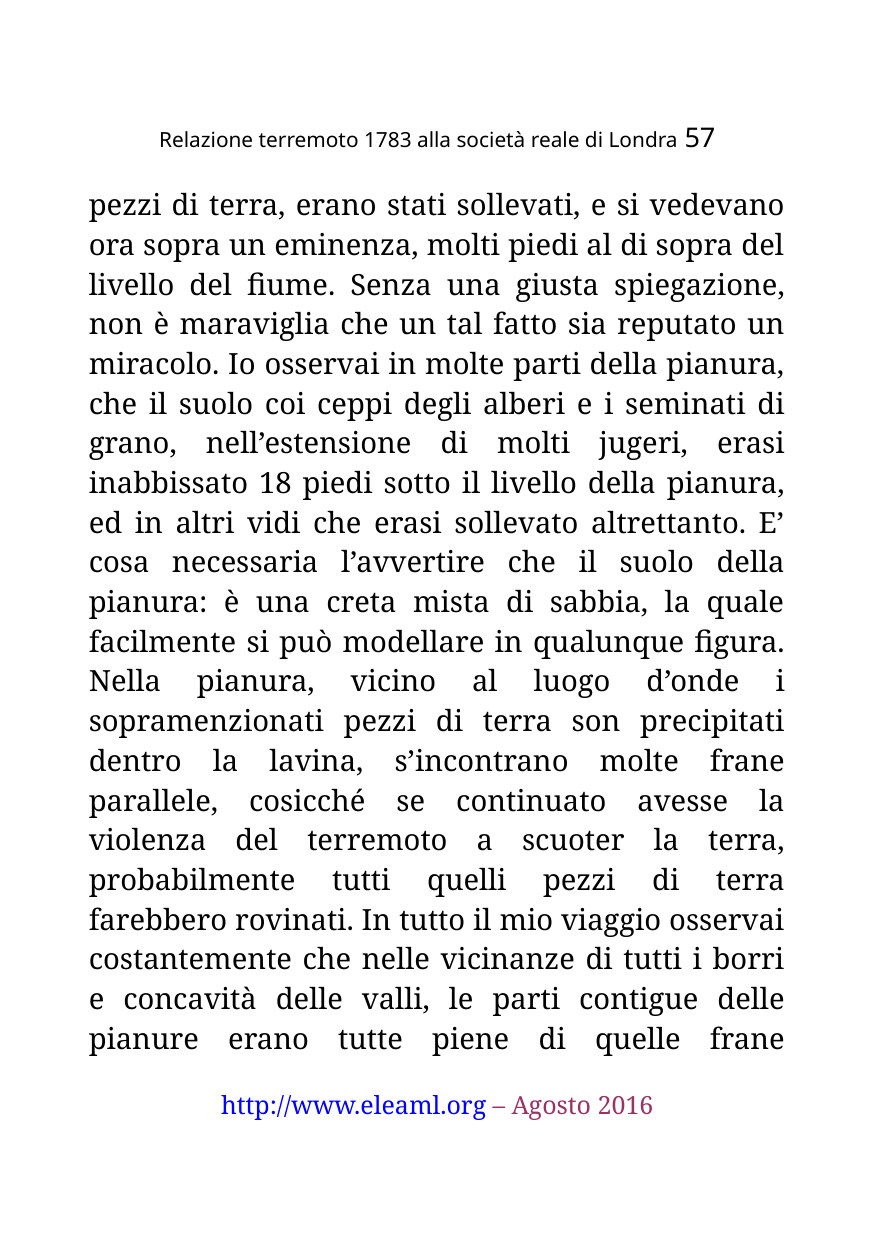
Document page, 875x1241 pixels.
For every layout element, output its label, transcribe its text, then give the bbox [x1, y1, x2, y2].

text pezzi di terra, erano stati sollevati, e si vedevano ora sopra un eminenza, molti piedi al di sopra del livello del fiume. Senza una giusta spiegazione, non è maraviglia che un tal fatto sia reputato un miracolo. Io osservai in molte parti della pianura, che il suolo coi ceppi degli alberi e i seminati di grano, nell’estensione di molti jugeri, erasi inabbissato 18 piedi sotto il livello della pianura, ed in altri vidi che erasi sollevato altrettanto. E’ cosa necessaria l’avvertire che il suolo della pianura: è una creta mista di sabbia, la quale facilmente si può modellare in qualunque figura. Nella pianura, vicino al luogo d’onde i sopramenzionati pezzi di terra son precipitati dentro la lavina, s’incontrano molte frane parallele, cosicché se continuato avesse la violenza del terremoto a scuoter la terra, probabilmente tutti quelli pezzi di terra farebbero rovinati. In tutto il mio viaggio osservai costantemente che nelle vicinanze di tutti i borri e concavità delle valli, le parti contigue delle pianure erano tutte piene di quelle frane [88, 184, 786, 1058]
